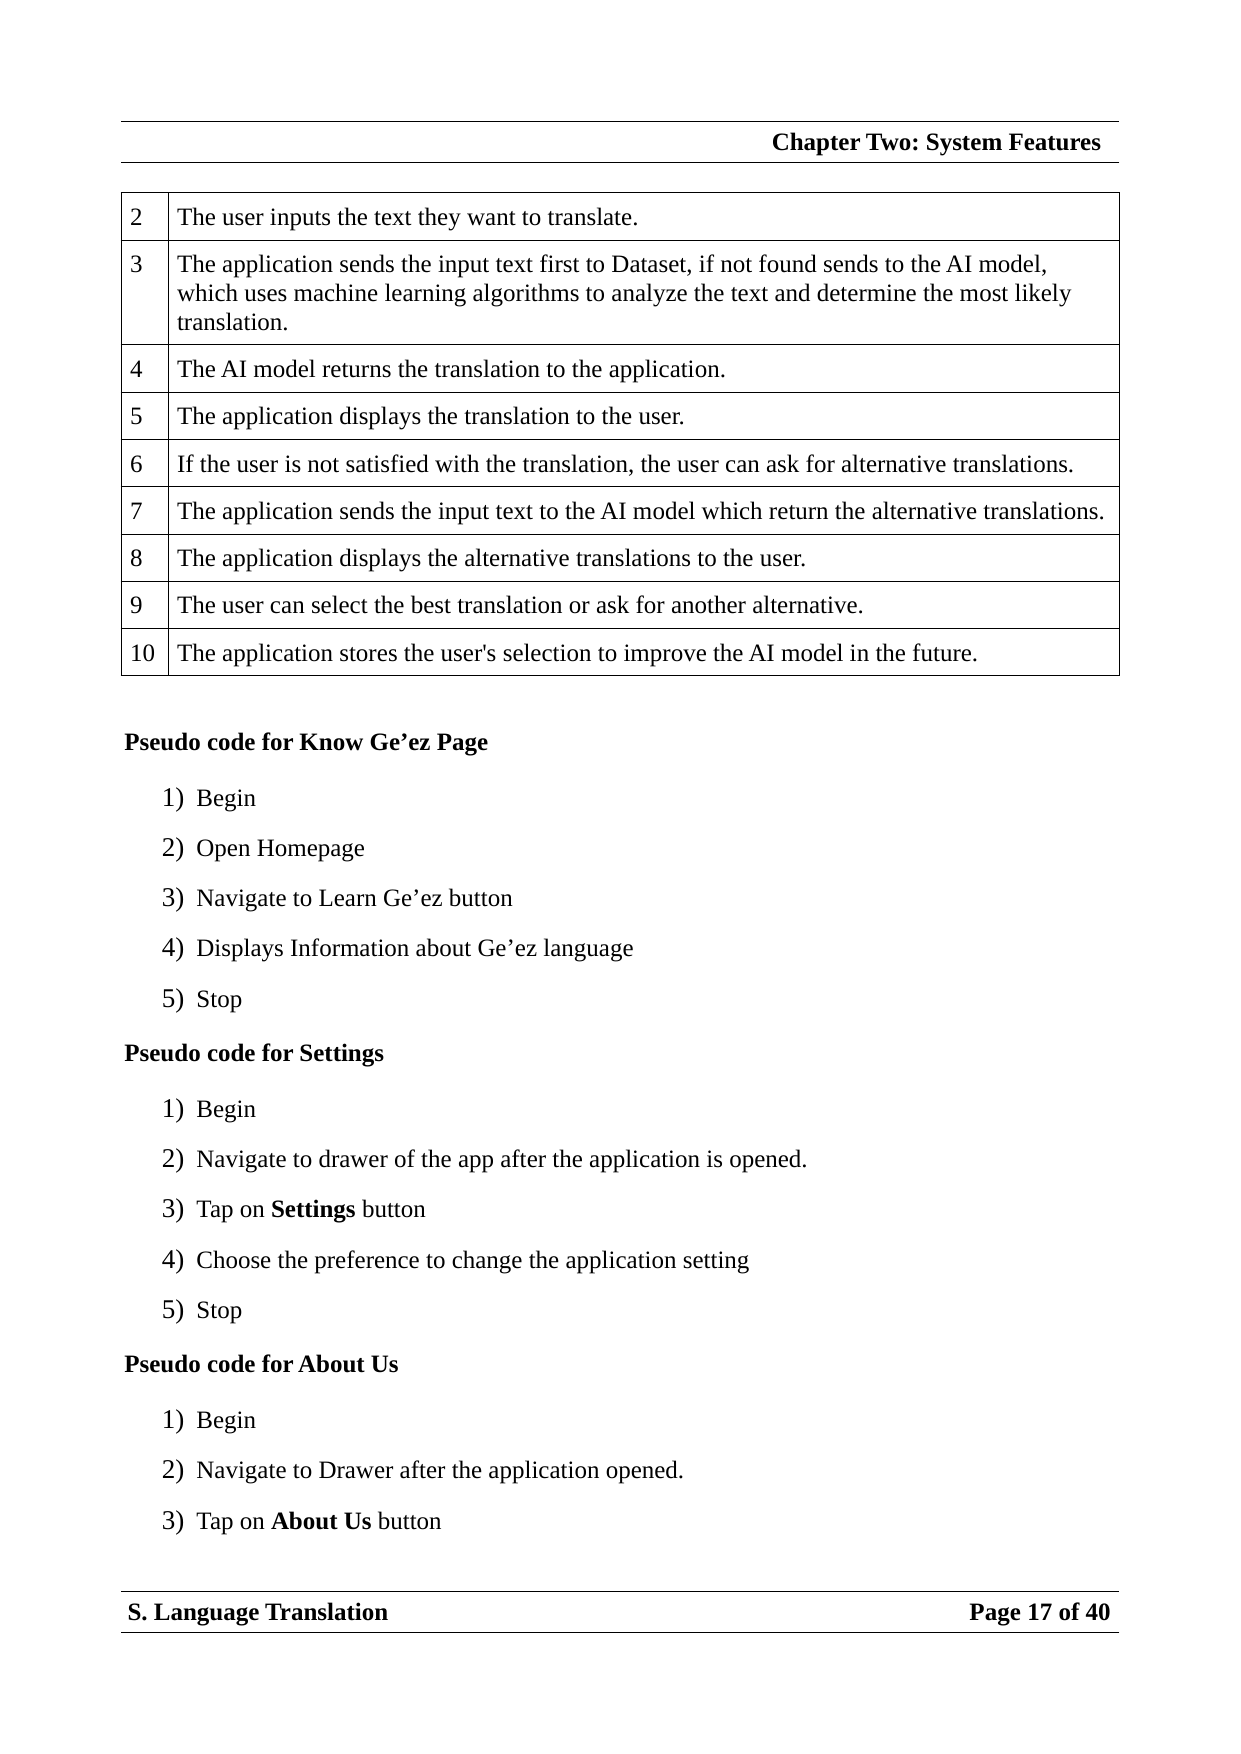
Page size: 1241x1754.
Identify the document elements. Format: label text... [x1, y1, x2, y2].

list Open Homepage [159, 828, 1119, 862]
table_cell 3 [122, 241, 168, 344]
table_cell The AI model returns the translation to the application. [169, 345, 1119, 392]
table_cell 5 [122, 393, 168, 439]
list Stop [159, 979, 1119, 1016]
list Navigate to Learn Ge’ez button [159, 878, 1119, 912]
table_cell The application displays the alternative translations to the user. [169, 535, 1119, 581]
table_cell 10 [122, 629, 168, 675]
list Stop [159, 1290, 1119, 1327]
list Tap on About Us button [159, 1501, 1119, 1535]
table_cell 8 [122, 535, 168, 581]
table_cell The application sends the input text to the AI model which return the alternative translations. [169, 487, 1119, 533]
text Pseudo code for About Us [121, 1346, 1119, 1381]
table_cell 4 [122, 345, 168, 392]
text Pseudo code for Know Ge’ez Page [121, 724, 1119, 759]
list Displays Information about Ge’ez language [159, 928, 1119, 963]
table_cell 9 [122, 582, 168, 628]
list Choose the preference to change the application setting [159, 1240, 1119, 1274]
table_cell 2 [122, 193, 168, 239]
list Begin [159, 1400, 1119, 1434]
list Navigate to drawer of the app after the application is opened. [159, 1139, 1119, 1173]
table_cell 7 [122, 487, 168, 533]
table_cell The application displays the translation to the user. [169, 393, 1119, 439]
table_cell If the user is not satisfied with the translation, the user can ask for alternative translations. [169, 440, 1119, 486]
table_cell 6 [122, 440, 168, 486]
table_cell The user inputs the text they want to translate. [169, 193, 1119, 239]
text Pseudo code for Settings [121, 1035, 1119, 1070]
table_cell The user can select the best translation or ask for another alternative. [169, 582, 1119, 628]
table_cell The application stores the user's selection to improve the AI model in the future. [169, 629, 1119, 675]
table_cell The application sends the input text first to Dataset, if not found sends to the AI model, which uses machine learning algorithms to analyze the text and determine the most likely translation. [169, 241, 1119, 344]
list Tap on Settings button [159, 1189, 1119, 1224]
list Begin [159, 778, 1119, 812]
list Navigate to Drawer after the application opened. [159, 1450, 1119, 1484]
list Begin [159, 1089, 1119, 1123]
